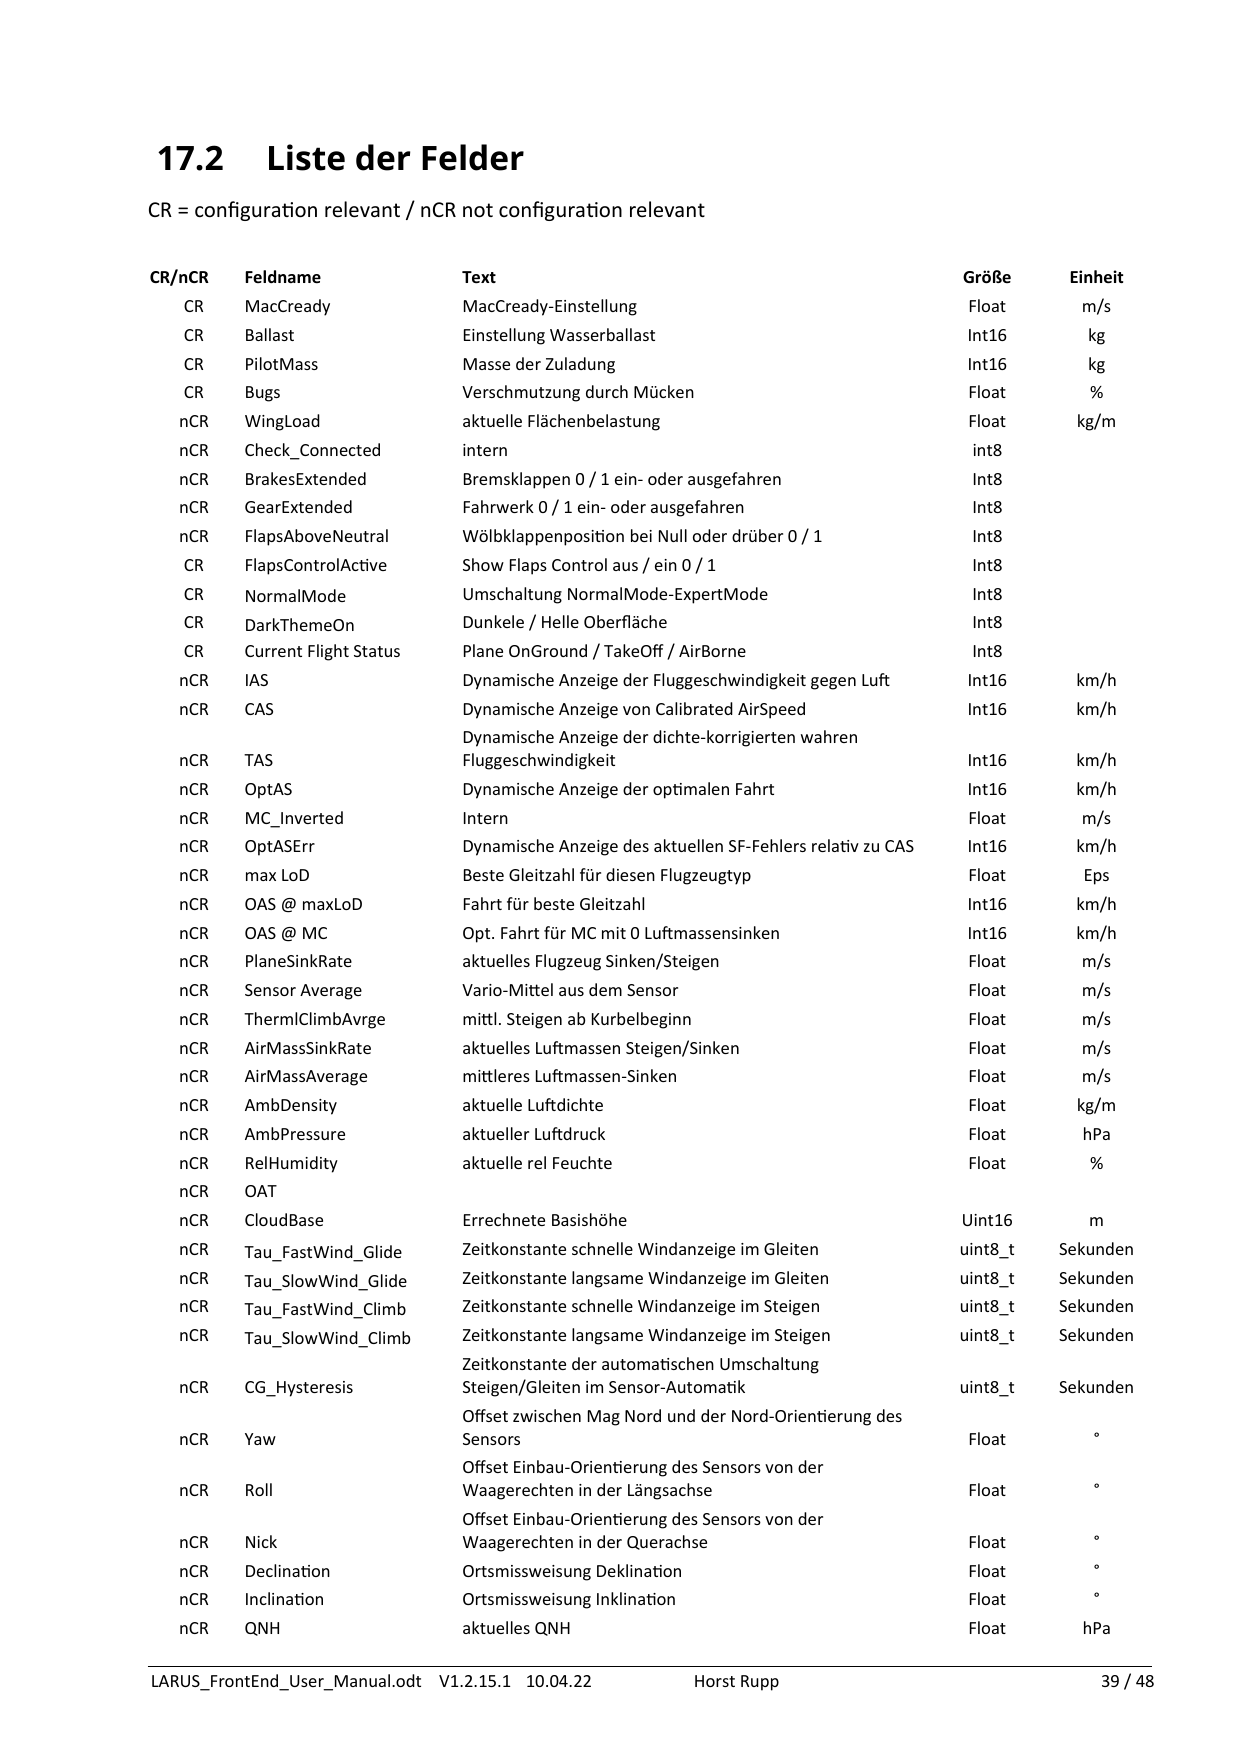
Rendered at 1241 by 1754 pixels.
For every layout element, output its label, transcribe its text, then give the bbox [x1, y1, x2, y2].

table_cell MacCready-Einstellung [459, 291, 930, 320]
table_cell Sekunden [1044, 1349, 1149, 1401]
table_cell Current Flight Status [241, 636, 459, 665]
table_cell MacCready [241, 291, 459, 320]
table_cell Int8 [930, 550, 1044, 579]
table_cell OAS @ MC [241, 918, 459, 947]
table_cell Fahrwerk 0 / 1 ein- oder ausgefahren [459, 493, 930, 521]
table_cell Uint16 [930, 1205, 1044, 1234]
table_cell OAS @ maxLoD [241, 889, 459, 918]
table_cell aktueller Luftdruck [459, 1119, 930, 1148]
table_cell Float [930, 1585, 1044, 1613]
table_cell nCR [146, 1401, 241, 1452]
table_cell nCR [146, 860, 241, 889]
table_header Text [459, 260, 930, 291]
table_cell nCR [146, 1585, 241, 1613]
table_cell kg/m [1044, 1090, 1149, 1119]
table_cell Inclination [241, 1585, 459, 1613]
table_cell Offset Einbau-Orientierung des Sensors von der Waagerechten in der Querachse [459, 1504, 930, 1556]
table_cell max LoD [241, 860, 459, 889]
table_cell Bremsklappen 0 / 1 ein- oder ausgefahren [459, 464, 930, 492]
table_cell % [1044, 378, 1149, 406]
table_cell [1044, 550, 1149, 579]
table_cell aktuelle rel Feuchte [459, 1148, 930, 1177]
table_cell Sekunden [1044, 1234, 1149, 1263]
table_cell uint8_t [930, 1320, 1044, 1349]
table_cell km/h [1044, 774, 1149, 803]
table_cell aktuelles Flugzeug Sinken/Steigen [459, 947, 930, 975]
table_cell [1044, 435, 1149, 464]
table_cell OAT [241, 1177, 459, 1205]
table_cell Dynamische Anzeige der Fluggeschwindigkeit gegen Luft [459, 665, 930, 694]
table_cell Dynamische Anzeige der optimalen Fahrt [459, 774, 930, 803]
table_cell Int16 [930, 723, 1044, 774]
table_cell km/h [1044, 665, 1149, 694]
table_cell aktuelles Luftmassen Steigen/Sinken [459, 1033, 930, 1062]
table_cell GearExtended [241, 493, 459, 521]
table_cell nCR [146, 1062, 241, 1090]
table_cell mittleres Luftmassen-Sinken [459, 1062, 930, 1090]
table_cell Int16 [930, 832, 1044, 860]
table_cell nCR [146, 1613, 241, 1642]
table_cell Float [930, 1148, 1044, 1177]
table_header Einheit [1044, 260, 1149, 291]
table_cell Masse der Zuladung [459, 349, 930, 377]
table_cell Float [930, 1062, 1044, 1090]
table_cell Declination [241, 1556, 459, 1584]
table_cell m/s [1044, 947, 1149, 975]
table_cell nCR [146, 889, 241, 918]
table_cell ° [1044, 1401, 1149, 1452]
table_cell uint8_t [930, 1349, 1044, 1401]
table_cell AmbDensity [241, 1090, 459, 1119]
table_cell hPa [1044, 1613, 1149, 1642]
table_cell nCR [146, 1119, 241, 1148]
table_cell Opt. Fahrt für MC mit 0 Luftmassensinken [459, 918, 930, 947]
table_cell CR [146, 320, 241, 349]
table_cell Dunkele / Helle Oberfläche [459, 608, 930, 636]
table_cell Float [930, 1613, 1044, 1642]
table_cell nCR [146, 947, 241, 975]
table_cell Float [930, 291, 1044, 320]
table_cell nCR [146, 1453, 241, 1504]
table_cell FlapsControlActive [241, 550, 459, 579]
table_cell Float [930, 1119, 1044, 1148]
table_cell Sekunden [1044, 1320, 1149, 1349]
table_cell ° [1044, 1453, 1149, 1504]
table_cell aktuelles QNH [459, 1613, 930, 1642]
table_cell CR [146, 349, 241, 377]
table_cell Float [930, 1453, 1044, 1504]
table_cell nCR [146, 975, 241, 1004]
table_cell Float [930, 1090, 1044, 1119]
table_cell nCR [146, 1004, 241, 1033]
table_cell nCR [146, 774, 241, 803]
table_cell Check_Connected [241, 435, 459, 464]
table_cell Int8 [930, 464, 1044, 492]
table_cell nCR [146, 1349, 241, 1401]
table_cell Sekunden [1044, 1292, 1149, 1320]
table_cell nCR [146, 1234, 241, 1263]
table_cell nCR [146, 1177, 241, 1205]
table_header Größe [930, 260, 1044, 291]
table_cell DarkThemeOn [241, 608, 459, 636]
table_cell FlapsAboveNeutral [241, 521, 459, 550]
table_cell Zeitkonstante langsame Windanzeige im Gleiten [459, 1263, 930, 1292]
table_cell uint8_t [930, 1234, 1044, 1263]
table_cell [1044, 493, 1149, 521]
table_cell Umschaltung NormalMode-ExpertMode [459, 579, 930, 607]
table_cell TAS [241, 723, 459, 774]
table_cell Float [930, 378, 1044, 406]
table_cell m [1044, 1205, 1149, 1234]
table_cell Int8 [930, 608, 1044, 636]
table_cell CR [146, 608, 241, 636]
table_cell Float [930, 803, 1044, 832]
table_cell nCR [146, 832, 241, 860]
table_cell nCR [146, 918, 241, 947]
table_cell Vario-Mittel aus dem Sensor [459, 975, 930, 1004]
table_cell Float [930, 1504, 1044, 1556]
table_cell WingLoad [241, 406, 459, 435]
table_cell MC_Inverted [241, 803, 459, 832]
table_cell Plane OnGround / TakeOff / AirBorne [459, 636, 930, 665]
table_header CR/nCR [146, 260, 241, 291]
table_cell CR [146, 550, 241, 579]
table_cell nCR [146, 1504, 241, 1556]
table_cell m/s [1044, 803, 1149, 832]
table_cell m/s [1044, 1004, 1149, 1033]
table_cell PlaneSinkRate [241, 947, 459, 975]
table_cell [1044, 579, 1149, 607]
table_cell mittl. Steigen ab Kurbelbeginn [459, 1004, 930, 1033]
table_cell Verschmutzung durch Mücken [459, 378, 930, 406]
table_cell nCR [146, 665, 241, 694]
table_cell [1044, 1177, 1149, 1205]
table_cell CG_Hysteresis [241, 1349, 459, 1401]
table_cell ThermlClimbAvrge [241, 1004, 459, 1033]
table_cell aktuelle Flächenbelastung [459, 406, 930, 435]
table_cell nCR [146, 1148, 241, 1177]
table_cell nCR [146, 803, 241, 832]
table_cell nCR [146, 406, 241, 435]
table_cell [1044, 464, 1149, 492]
table_cell uint8_t [930, 1263, 1044, 1292]
table_cell [1044, 521, 1149, 550]
table_cell nCR [146, 493, 241, 521]
subtitle Liste der Felder [148, 134, 1152, 180]
table_cell kg [1044, 320, 1149, 349]
table_cell Int8 [930, 579, 1044, 607]
table_cell Tau_SlowWind_Glide [241, 1263, 459, 1292]
table_cell km/h [1044, 889, 1149, 918]
table_cell Fahrt für beste Gleitzahl [459, 889, 930, 918]
table_cell Beste Gleitzahl für diesen Flugzeugtyp [459, 860, 930, 889]
table_cell kg [1044, 349, 1149, 377]
table_cell km/h [1044, 832, 1149, 860]
table_cell nCR [146, 521, 241, 550]
table_cell Ortsmissweisung Inklination [459, 1585, 930, 1613]
table_cell Int16 [930, 774, 1044, 803]
table_cell Int16 [930, 889, 1044, 918]
table_cell Int16 [930, 918, 1044, 947]
table_cell Float [930, 1401, 1044, 1452]
table_cell QNH [241, 1613, 459, 1642]
table_cell Int8 [930, 493, 1044, 521]
table_cell RelHumidity [241, 1148, 459, 1177]
table_cell OptASErr [241, 832, 459, 860]
table_cell BrakesExtended [241, 464, 459, 492]
table_cell nCR [146, 1320, 241, 1349]
table_cell nCR [146, 1263, 241, 1292]
table_cell nCR [146, 1033, 241, 1062]
table_cell [930, 1177, 1044, 1205]
table_cell Tau_FastWind_Glide [241, 1234, 459, 1263]
table_cell hPa [1044, 1119, 1149, 1148]
table_cell OptAS [241, 774, 459, 803]
table_cell nCR [146, 1292, 241, 1320]
table_cell Errechnete Basishöhe [459, 1205, 930, 1234]
table_cell Zeitkonstante der automatischen Umschaltung Steigen/Gleiten im Sensor-Automatik [459, 1349, 930, 1401]
table_cell Ortsmissweisung Deklination [459, 1556, 930, 1584]
table_cell Einstellung Wasserballast [459, 320, 930, 349]
table_cell Int8 [930, 636, 1044, 665]
table_cell AirMassAverage [241, 1062, 459, 1090]
table_cell Sensor Average [241, 975, 459, 1004]
table_cell Tau_SlowWind_Climb [241, 1320, 459, 1349]
table_cell km/h [1044, 694, 1149, 722]
table_cell [1044, 608, 1149, 636]
table_cell Float [930, 406, 1044, 435]
table_header Feldname [241, 260, 459, 291]
table_cell kg/m [1044, 406, 1149, 435]
table_cell Int16 [930, 665, 1044, 694]
table_cell Float [930, 1556, 1044, 1584]
table_cell ° [1044, 1585, 1149, 1613]
table_cell nCR [146, 1090, 241, 1119]
table_cell Int16 [930, 694, 1044, 722]
table_cell uint8_t [930, 1292, 1044, 1320]
table_cell Wölbklappenposition bei Null oder drüber 0 / 1 [459, 521, 930, 550]
table_cell AmbPressure [241, 1119, 459, 1148]
table_cell Dynamische Anzeige des aktuellen SF-Fehlers relativ zu CAS [459, 832, 930, 860]
table_cell m/s [1044, 291, 1149, 320]
table_cell CR [146, 636, 241, 665]
table_cell ° [1044, 1556, 1149, 1584]
table_cell Int8 [930, 521, 1044, 550]
table_cell km/h [1044, 723, 1149, 774]
text CR = configuration relevant / nCR not configuration relevant [148, 195, 1152, 223]
table_cell Offset zwischen Mag Nord und der Nord-Orientierung des Sensors [459, 1401, 930, 1452]
table_cell IAS [241, 665, 459, 694]
table_cell km/h [1044, 918, 1149, 947]
table_cell Int16 [930, 320, 1044, 349]
table_cell AirMassSinkRate [241, 1033, 459, 1062]
table_cell Sekunden [1044, 1263, 1149, 1292]
table_cell CR [146, 579, 241, 607]
table_cell Ballast [241, 320, 459, 349]
table_cell nCR [146, 1556, 241, 1584]
table_cell CAS [241, 694, 459, 722]
table_cell Zeitkonstante langsame Windanzeige im Steigen [459, 1320, 930, 1349]
table_cell Nick [241, 1504, 459, 1556]
table_cell aktuelle Luftdichte [459, 1090, 930, 1119]
table_cell CR [146, 378, 241, 406]
table_cell Dynamische Anzeige von Calibrated AirSpeed [459, 694, 930, 722]
table_cell Tau_FastWind_Climb [241, 1292, 459, 1320]
table_cell Float [930, 947, 1044, 975]
table_cell Bugs [241, 378, 459, 406]
table_cell Yaw [241, 1401, 459, 1452]
table_cell % [1044, 1148, 1149, 1177]
table_cell nCR [146, 723, 241, 774]
table_cell Dynamische Anzeige der dichte-korrigierten wahren Fluggeschwindigkeit [459, 723, 930, 774]
table_cell Show Flaps Control aus / ein 0 / 1 [459, 550, 930, 579]
table_cell Offset Einbau-Orientierung des Sensors von der Waagerechten in der Längsachse [459, 1453, 930, 1504]
table_cell m/s [1044, 1033, 1149, 1062]
table_cell PilotMass [241, 349, 459, 377]
table_cell m/s [1044, 975, 1149, 1004]
table_cell [459, 1177, 930, 1205]
table_cell int8 [930, 435, 1044, 464]
table_cell nCR [146, 435, 241, 464]
table_cell nCR [146, 694, 241, 722]
table_cell CloudBase [241, 1205, 459, 1234]
table_cell intern [459, 435, 930, 464]
table_cell Zeitkonstante schnelle Windanzeige im Gleiten [459, 1234, 930, 1263]
table_cell Roll [241, 1453, 459, 1504]
table_cell Eps [1044, 860, 1149, 889]
table_cell nCR [146, 1205, 241, 1234]
table_cell [1044, 636, 1149, 665]
table_cell Float [930, 860, 1044, 889]
table_cell nCR [146, 464, 241, 492]
table_cell NormalMode [241, 579, 459, 607]
table_cell m/s [1044, 1062, 1149, 1090]
table_cell Zeitkonstante schnelle Windanzeige im Steigen [459, 1292, 930, 1320]
table_cell Float [930, 1004, 1044, 1033]
table_cell ° [1044, 1504, 1149, 1556]
table_cell Int16 [930, 349, 1044, 377]
table_cell Intern [459, 803, 930, 832]
table_cell CR [146, 291, 241, 320]
table_cell Float [930, 1033, 1044, 1062]
table_cell Float [930, 975, 1044, 1004]
